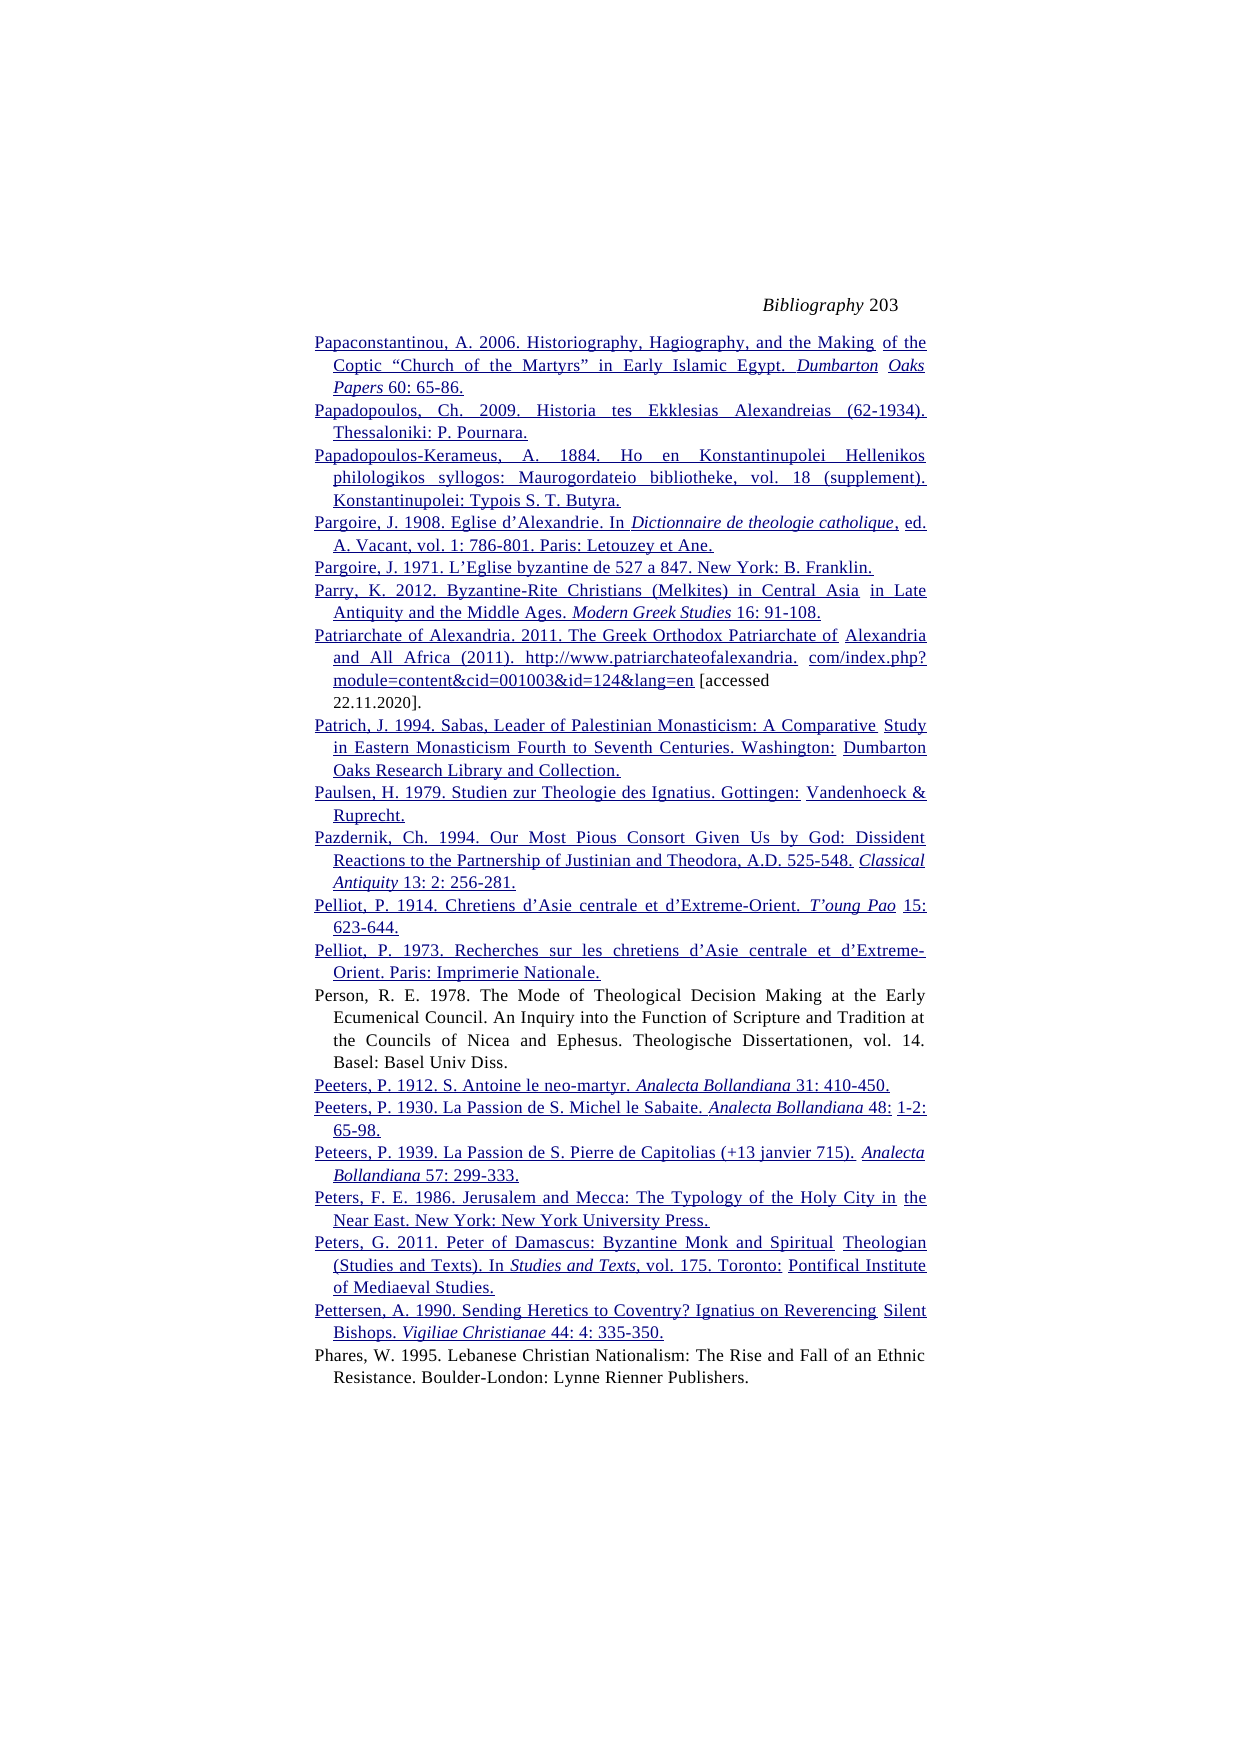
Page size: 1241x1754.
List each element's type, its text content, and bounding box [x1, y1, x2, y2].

text Thessaloniki: P. Pournara. [314, 418, 926, 443]
text Peters, G. 2011. Peter of Damascus: Byzantine Monk and Spiritual Theologian (Studies and Texts). In Studies and Texts, vol. 175. Toronto: Pontifical Institute of Mediaeval Studies. [314, 1231, 926, 1298]
text Phares, W. 1995. Lebanese Christian Nationalism: The Rise and Fall of an Ethnic Resistance. Boulder-London: Lynne Rienner Publishers. [314, 1343, 926, 1388]
text Papadopoulos, Ch. 2009. Historia tes Ekklesias Alexandreias (62-1934). [314, 398, 926, 417]
text Pargoire, J. 1908. Eglise d’Alexandrie. In Dictionnaire de theologie catholique, ed. A. Vacant, vol. 1: 786-801. Paris: Letouzey et Ane. [314, 511, 926, 556]
text philologikos syllogos: Maurogordateio bibliotheke, vol. 18 (supplement). Konstantinupolei: Typois S. T. Butyra. [314, 463, 926, 511]
text Orient. Paris: Imprimerie Nationale. [314, 958, 926, 983]
text Pelliot, P. 1914. Chretiens d’Asie centrale et d’Extreme-Orient. T’oung Pao 15: 623-644. [314, 893, 926, 938]
text Pargoire, J. 1971. L’Eglise byzantine de 527 a 847. New York: B. Franklin. [314, 556, 928, 578]
text Person, R. E. 1978. The Mode of Theological Decision Making at the Early Ecumenical Council. An Inquiry into the Function of Scripture and Tradition at the Councils of Nicea and Ephesus. Theologische Dissertationen, vol. 14. Basel: Basel Univ Diss. [314, 983, 926, 1073]
text Pettersen, A. 1990. Sending Heretics to Coventry? Ignatius on Reverencing Silent Bishops. Vigiliae Christianae 44: 4: 335-350. [314, 1298, 926, 1343]
text Parry, K. 2012. Byzantine-Rite Christians (Melkites) in Central Asia in Late Antiquity and the Middle Ages. Modern Greek Studies 16: 91-108. [314, 578, 926, 623]
text Paulsen, H. 1979. Studien zur Theologie des Ignatius. Gottingen: Vandenhoeck & Ruprecht. [314, 781, 926, 826]
text 22.11.2020]. [333, 691, 928, 713]
text Patriarchate of Alexandria. 2011. The Greek Orthodox Patriarchate of Alexandria and All Africa (2011). http://www.patriarchateofalexandria. com/index.php?module=content&cid=001003&id=124&lang=en [accessed [314, 623, 926, 691]
text Peeters, P. 1912. S. Antoine le neo-martyr. Analecta Bollandiana 31: 410-450. [314, 1073, 928, 1096]
text Papadopoulos-Kerameus, A. 1884. Ho en Konstantinupolei Hellenikos [314, 443, 926, 462]
text Papaconstantinou, A. 2006. Historiography, Hagiography, and the Making of the Coptic “Church of the Martyrs” in Early Islamic Egypt. Dumbarton Oaks Papers 60: 65-86. [314, 331, 926, 398]
text Peteers, P. 1939. La Passion de S. Pierre de Capitolias (+13 janvier 715). Analecta Bollandiana 57: 299-333. [314, 1141, 926, 1186]
text Reactions to the Partnership of Justinian and Theodora, A.D. 525-548. Classical Antiquity 13: 2: 256-281. [314, 846, 926, 893]
text Patrich, J. 1994. Sabas, Leader of Palestinian Monasticism: A Comparative Study in Eastern Monasticism Fourth to Seventh Centuries. Washington: Dumbarton Oaks Research Library and Collection. [314, 713, 926, 781]
text Pelliot, P. 1973. Recherches sur les chretiens d’Asie centrale et d’Extreme- [314, 938, 926, 957]
text Peeters, P. 1930. La Passion de S. Michel le Sabaite. Analecta Bollandiana 48: 1-2: 65-98. [314, 1096, 926, 1141]
text Pazdernik, Ch. 1994. Our Most Pious Consort Given Us by God: Dissident [314, 826, 926, 845]
text Bibliography 203 [762, 296, 928, 315]
text Peters, F. E. 1986. Jerusalem and Mecca: The Typology of the Holy City in the Near East. New York: New York University Press. [314, 1186, 926, 1231]
